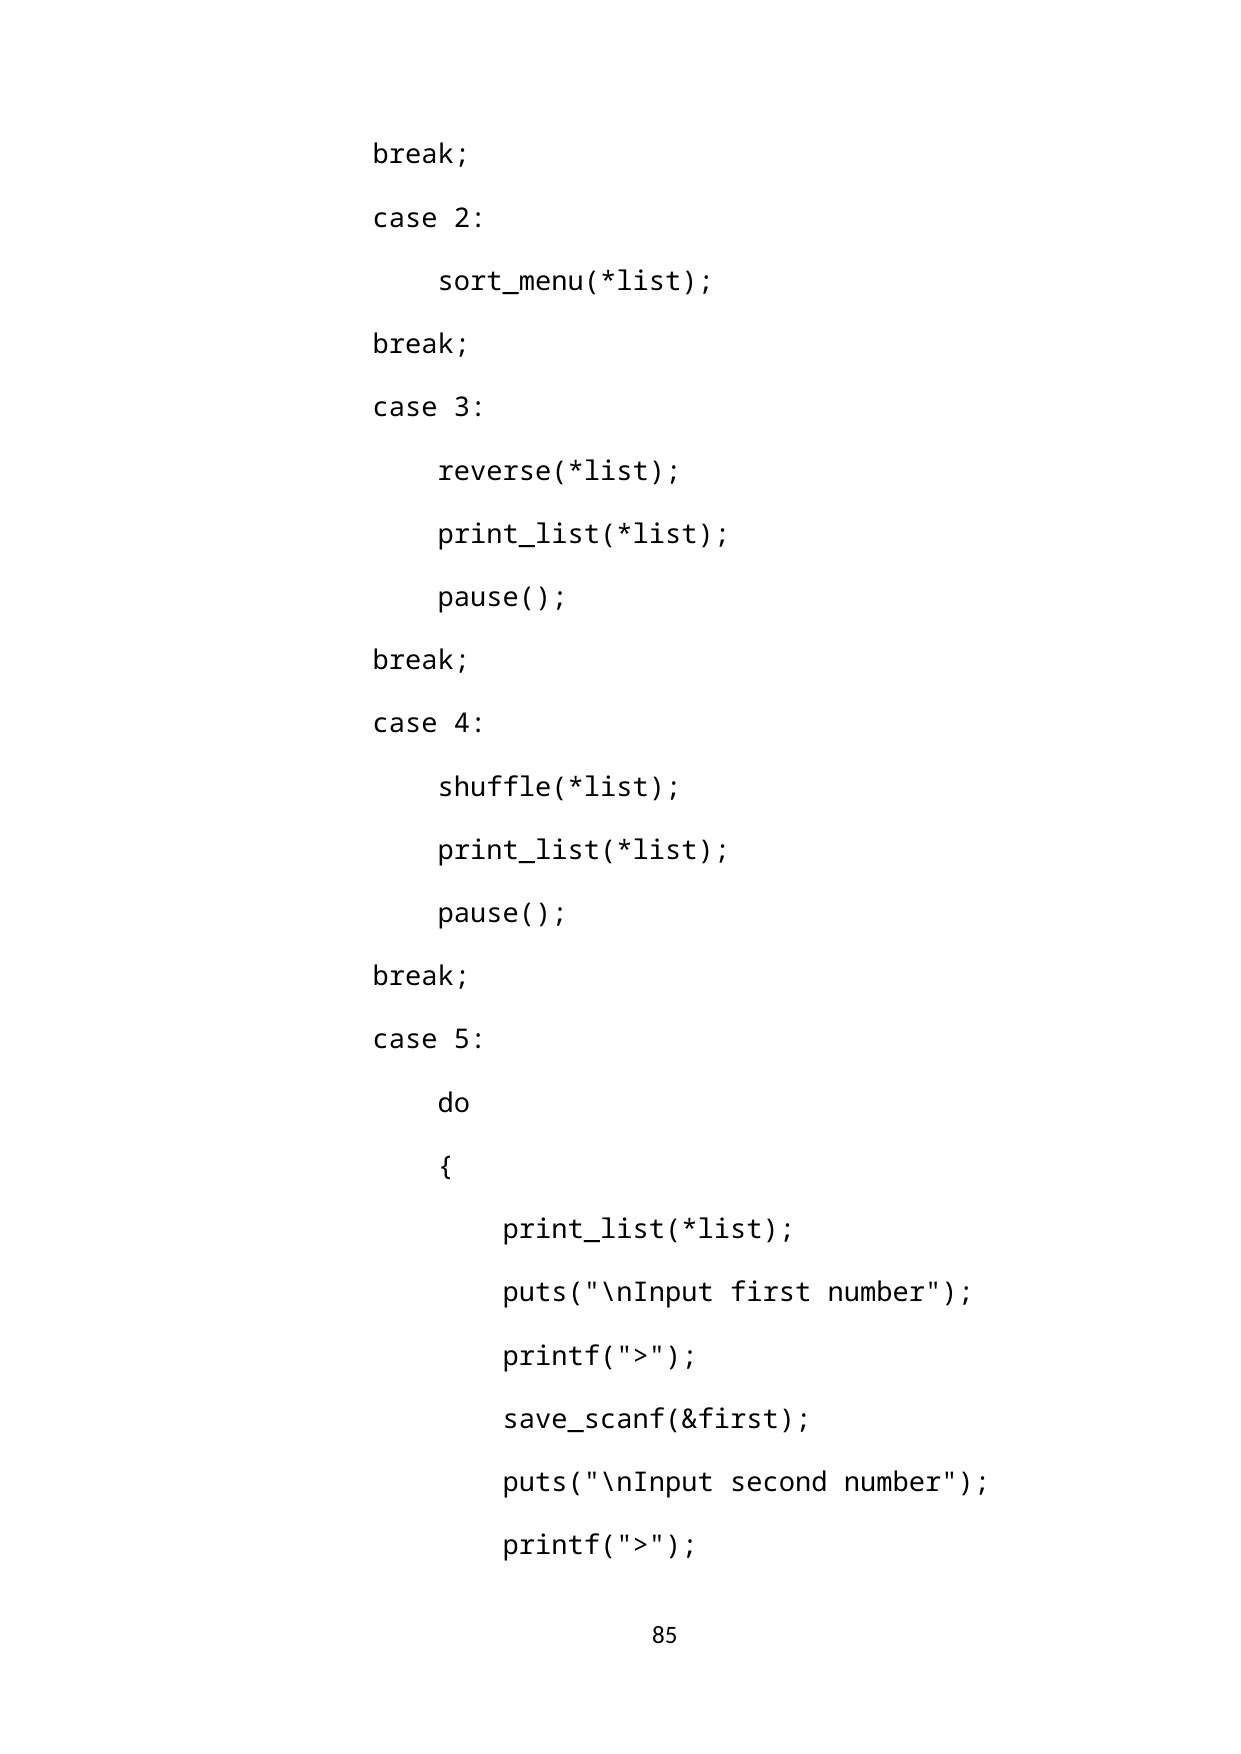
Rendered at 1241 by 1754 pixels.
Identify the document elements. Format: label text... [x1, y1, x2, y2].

text printf(">"); [177, 1526, 1152, 1563]
text sort_menu(*list); [177, 261, 1152, 298]
text { [177, 1146, 1152, 1183]
text print_list(*list); [177, 1210, 1152, 1247]
text print_list(*list); [177, 830, 1152, 867]
text save_scanf(&first); [177, 1399, 1152, 1436]
text case 2: [177, 198, 1152, 235]
text puts("\nInput first number"); [177, 1273, 1152, 1310]
text break; [177, 641, 1152, 677]
text break; [177, 957, 1152, 994]
text print_list(*list); [177, 514, 1152, 551]
text case 3: [177, 388, 1152, 424]
text case 4: [177, 704, 1152, 741]
text case 5: [177, 1020, 1152, 1057]
text pause(); [177, 577, 1152, 614]
text puts("\nInput second number"); [177, 1463, 1152, 1499]
text printf(">"); [177, 1336, 1152, 1373]
text break; [177, 135, 1152, 172]
text do [177, 1083, 1152, 1120]
text break; [177, 324, 1152, 361]
text pause(); [177, 893, 1152, 930]
text reverse(*list); [177, 451, 1152, 488]
text shuffle(*list); [177, 767, 1152, 804]
